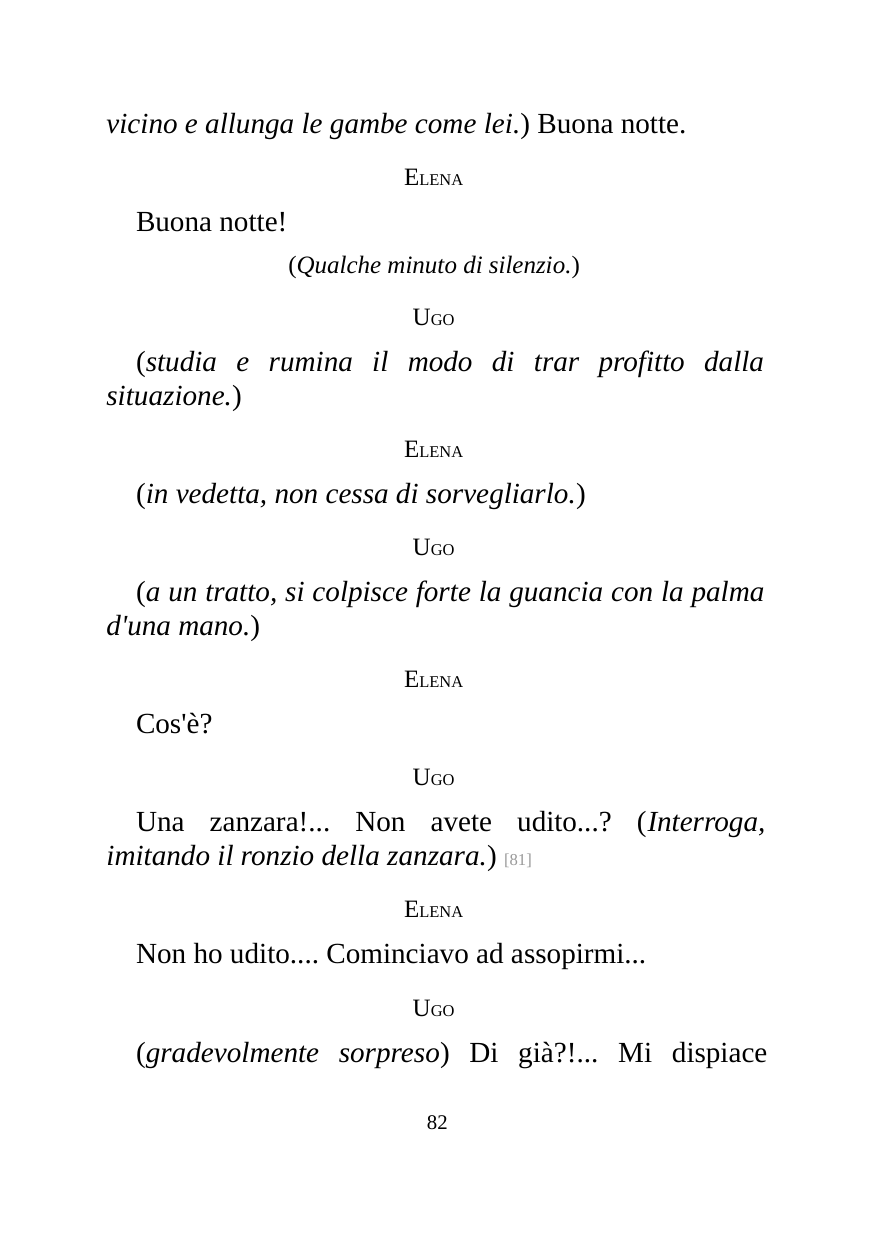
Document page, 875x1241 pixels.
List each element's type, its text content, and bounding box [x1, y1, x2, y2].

text (in vedetta, non cessa di sorvegliarlo.) [106, 476, 768, 509]
text Elena [106, 158, 768, 192]
text Ugo [106, 758, 768, 792]
text vicino e allunga le gambe come lei.) Buona notte. [106, 106, 768, 140]
text (Qualche minuto di silenzio.) [106, 251, 768, 279]
text (studia e rumina il modo di trar profitto dalla situazione.) [106, 344, 768, 411]
text (gradevolmente sorpreso) Di già?!... Mi dispiace [106, 1035, 768, 1068]
text Ugo [106, 528, 768, 562]
text Una zanzara!... Non avete udito...? (Interroga, imitando il ronzio della zanzara.) [81] [106, 804, 768, 872]
text Ugo [106, 989, 768, 1022]
text Buona notte! [106, 204, 768, 238]
text Ugo [106, 298, 768, 332]
text Elena [106, 890, 768, 924]
text Non ho udito.... Cominciavo ad assopirmi... [106, 936, 768, 970]
text Elena [106, 660, 768, 694]
text (a un tratto, si colpisce forte la guancia con la palma d'una mano.) [106, 574, 768, 641]
text Elena [106, 430, 768, 463]
text Cos'è? [106, 706, 768, 740]
